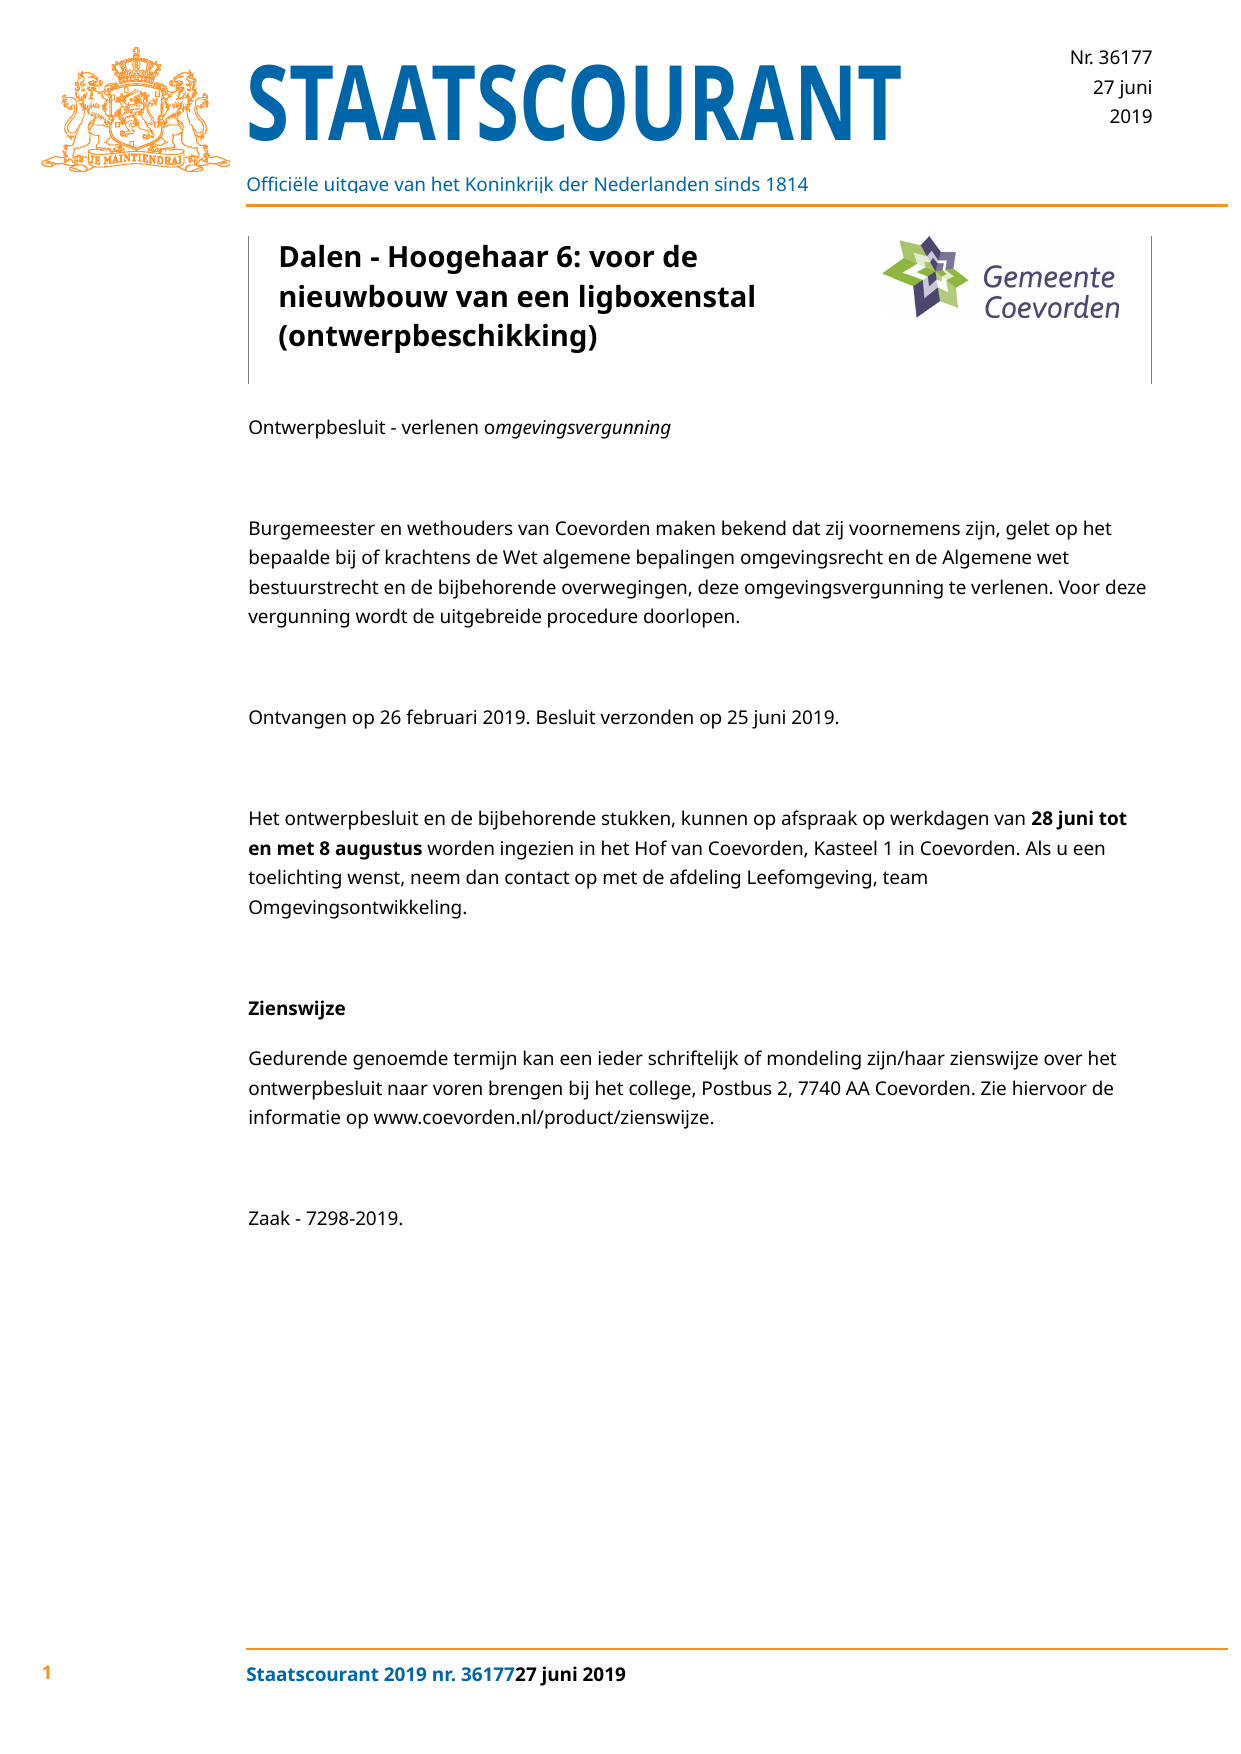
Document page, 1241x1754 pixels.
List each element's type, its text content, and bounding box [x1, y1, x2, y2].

text Ontwerpbesluit - verlenen omgevingsvergunning [248, 414, 1152, 440]
table_header [850, 236, 1151, 384]
picture [41, 47, 231, 172]
text Zaak - 7298-2019. [248, 1205, 1152, 1231]
text Zienswijze [248, 995, 1152, 1021]
picture [882, 236, 1119, 318]
text Burgemeester en wethouders van Coevorden maken bekend dat zij voornemens zijn, gelet op het bepaalde bij of krachtens de Wet algemene bepalingen omgevingsrecht en de Algemene wet bestuurstrecht en de bijbehorende overwegingen, deze omgevingsvergunning te verlenen. Voor deze vergunning wordt de uitgebreide procedure doorlopen. [248, 515, 1152, 629]
text Ontvangen op 26 februari 2019. Besluit verzonden op 25 juni 2019. [248, 704, 1152, 730]
text Het ontwerpbesluit en de bijbehorende stukken, kunnen op afspraak op werkdagen van 28 juni tot en met 8 augustus worden ingezien in het Hof van Coevorden, Kasteel 1 in Coevorden. Als u een toelichting wenst, neem dan contact op met de afdeling Leefomgeving, team Omgevingsontwikkeling. [248, 805, 1152, 920]
text Gedurende genoemde termijn kan een ieder schriftelijk of mondeling zijn/haar zienswijze over het ontwerpbesluit naar voren brengen bij het college, Postbus 2, 7740 AA Coevorden. Zie hiervoor de informatie op www.coevorden.nl/product/zienswijze. [248, 1045, 1152, 1130]
table_header Dalen - Hoogehaar 6: voor de nieuwbouw van een ligboxenstal (ontwerpbeschikking) [249, 236, 850, 384]
